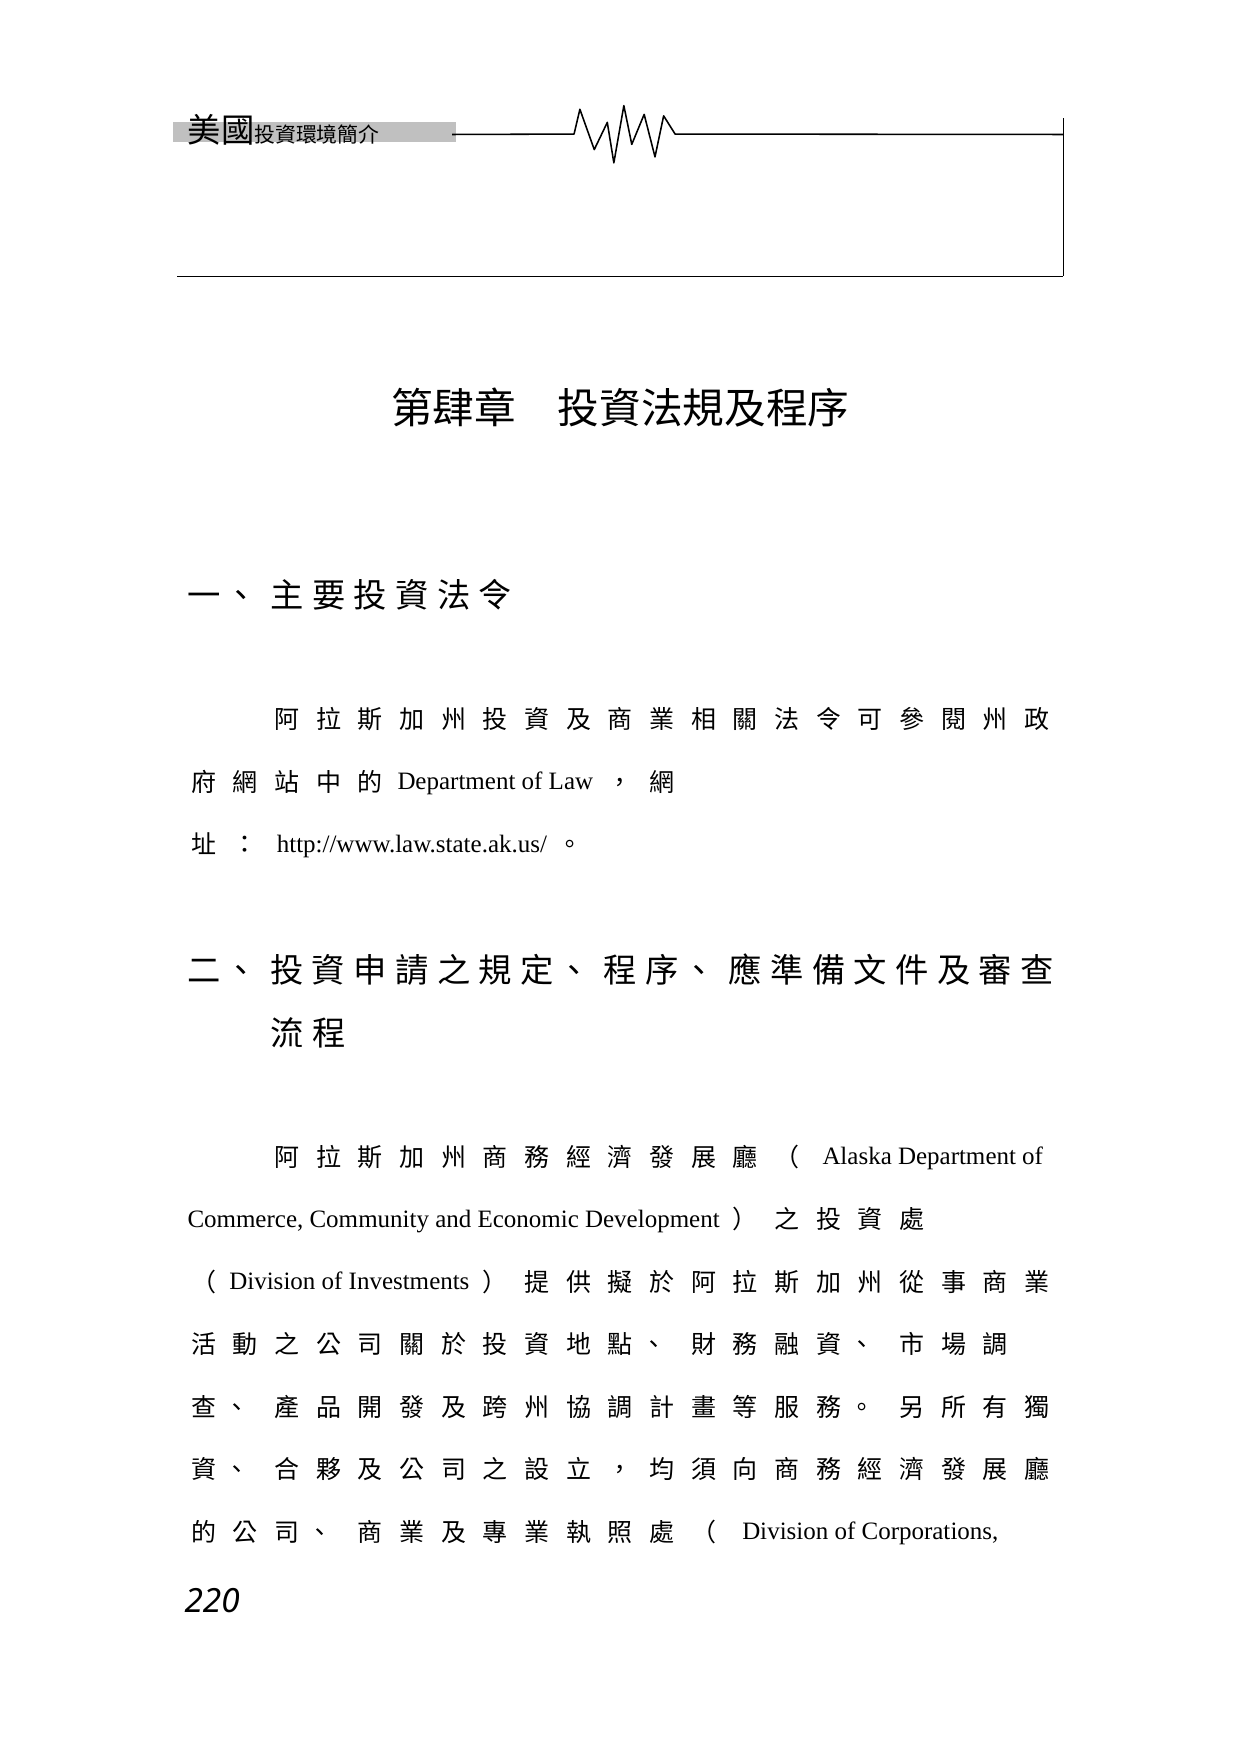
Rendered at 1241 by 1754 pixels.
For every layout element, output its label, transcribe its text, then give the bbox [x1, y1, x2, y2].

text 阿拉斯加州投資及商業相關法令可參閱州政府網站中的Department of Law，網址：http://www.law.state.ak.us/。 [183, 676, 1058, 864]
text 二、投資申請之規定、程序、應準備文件及審查流程 [183, 926, 1058, 1051]
text 第肆章 投資法規及程序 [183, 364, 1058, 426]
text 阿拉斯加州商務經濟發展廳（Alaska Department of Commerce, Community and Economic Development）之投資處（Division of Investments）提供擬於阿拉斯加州從事商業活動之公司關於投資地點、財務融資、市場調查、產品開發及跨州協調計畫等服務。另所有獨資、合夥及公司之設立，均須向商務經濟發展廳的公司、商業及專業執照處（Division of Corporations, [183, 1114, 1058, 1551]
text 一、主要投資法令 [183, 551, 1058, 614]
